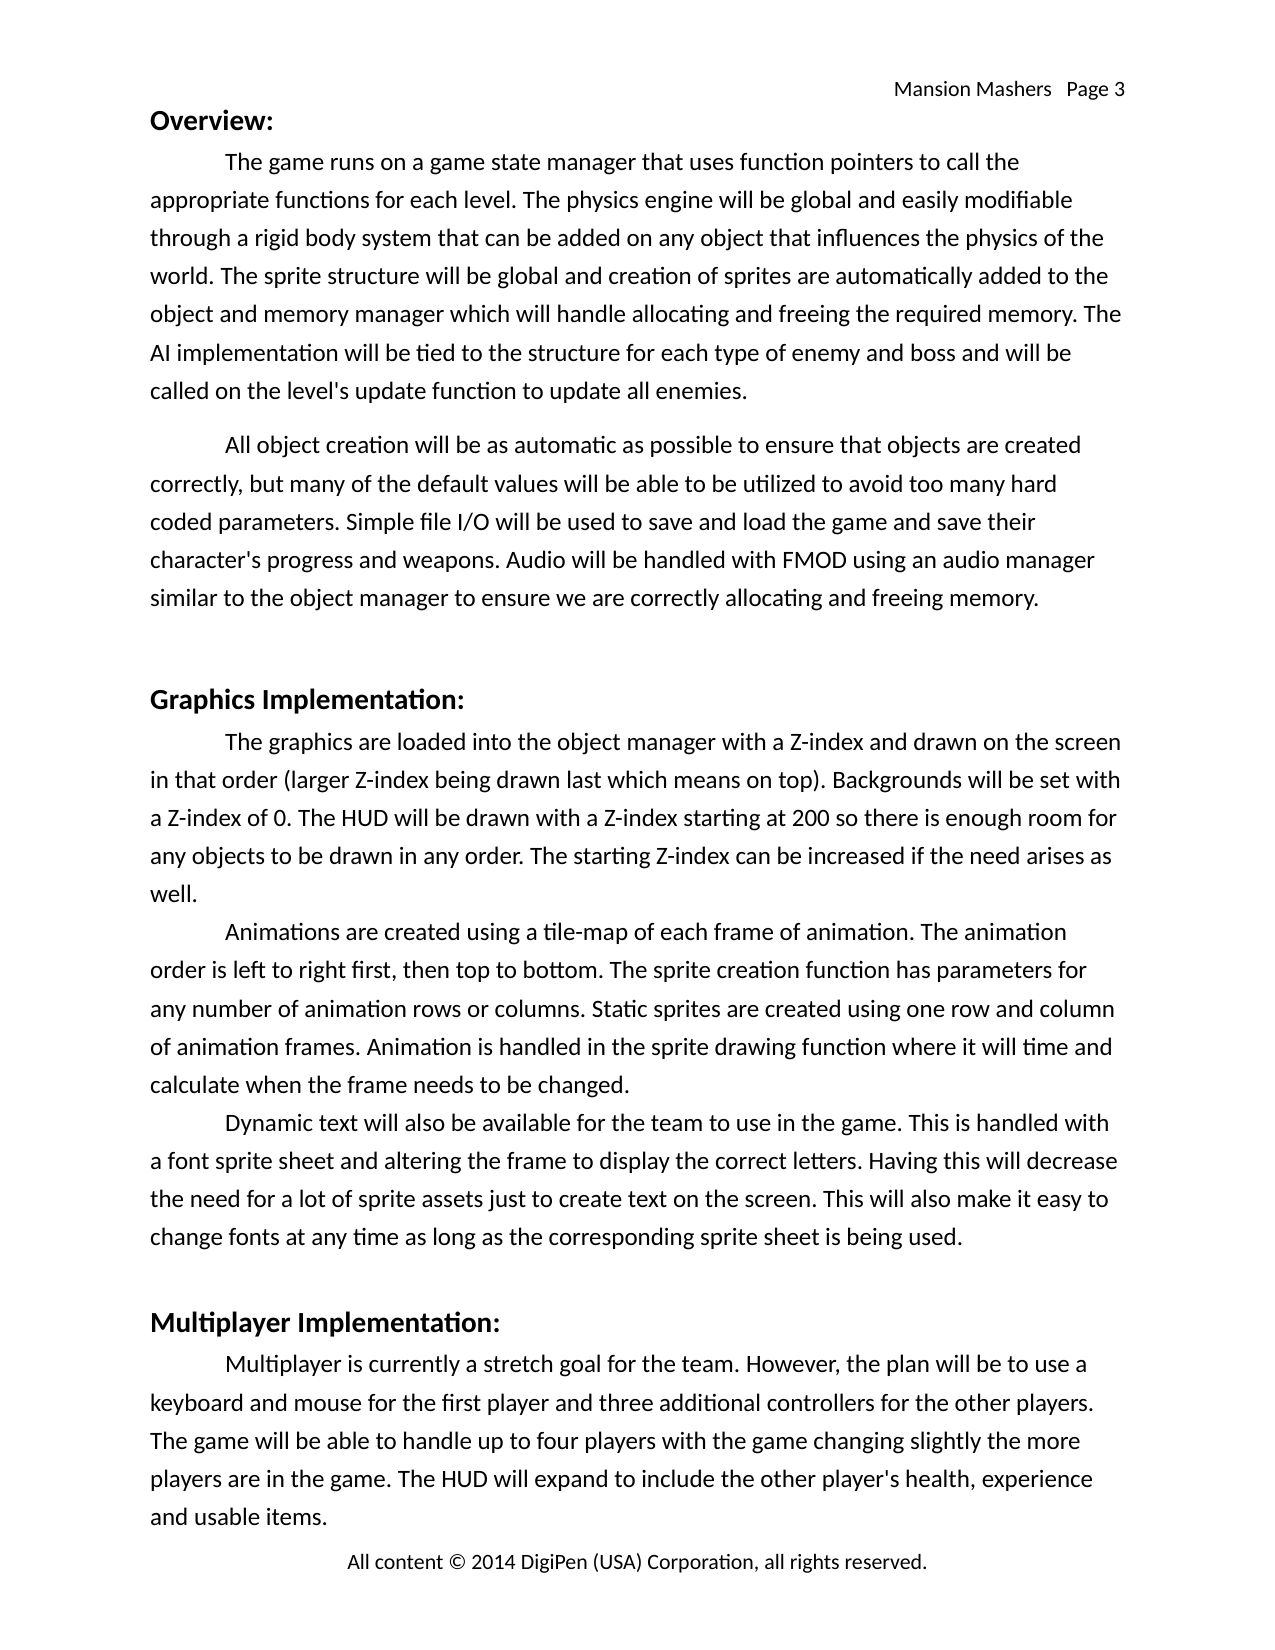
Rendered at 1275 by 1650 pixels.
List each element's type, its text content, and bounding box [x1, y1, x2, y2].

text The game runs on a game state manager that uses function pointers to call the appropriate functions for each level. The physics engine will be global and easily modifiable through a rigid body system that can be added on any object that influences the physics of the world. The sprite structure will be global and creation of sprites are automatically added to the object and memory manager which will handle allocating and freeing the required memory. The AI implementation will be tied to the structure for each type of enemy and boss and will be called on the level's update function to update all enemies. [150, 146, 1125, 405]
text Dynamic text will also be available for the team to use in the game. This is handled with a font sprite sheet and altering the frame to display the correct letters. Having this will decrease the need for a lot of sprite assets just to create text on the screen. This will also make it easy to change fonts at any time as long as the corresponding sprite sheet is being used. [150, 1107, 1125, 1252]
text Overview: [150, 102, 1125, 137]
text Graphics Implementation: [150, 681, 1125, 717]
text Multiplayer Implementation: [150, 1304, 1125, 1340]
text Animations are created using a tile-map of each frame of animation. The animation order is left to right first, then top to bottom. The sprite creation function has parameters for any number of animation rows or columns. Static sprites are created using one row and column of animation frames. Animation is handled in the sprite drawing function where it will time and calculate when the frame needs to be changed. [150, 917, 1125, 1099]
text All object creation will be as automatic as possible to ensure that objects are created correctly, but many of the default values will be able to be utilized to avoid too many hard coded parameters. Simple file I/O will be used to save and load the game and save their character's progress and weapons. Audio will be handled with FMOD using an audio manager similar to the object manager to ensure we are correctly allocating and freeing memory. [150, 430, 1125, 613]
text The graphics are loaded into the object manager with a Z-index and drawn on the screen in that order (larger Z-index being drawn last which means on top). Backgrounds will be set with a Z-index of 0. The HUD will be drawn with a Z-index starting at 200 so there is enough room for any objects to be drawn in any order. The starting Z-index can be increased if the need arises as well. [150, 726, 1125, 909]
text Multiplayer is currently a stretch goal for the team. However, the plan will be to use a keyboard and mouse for the first player and three additional controllers for the other players. The game will be able to handle up to four players with the game changing slightly the more players are in the game. The HUD will expand to include the other player's health, experience and usable items. [150, 1349, 1125, 1532]
